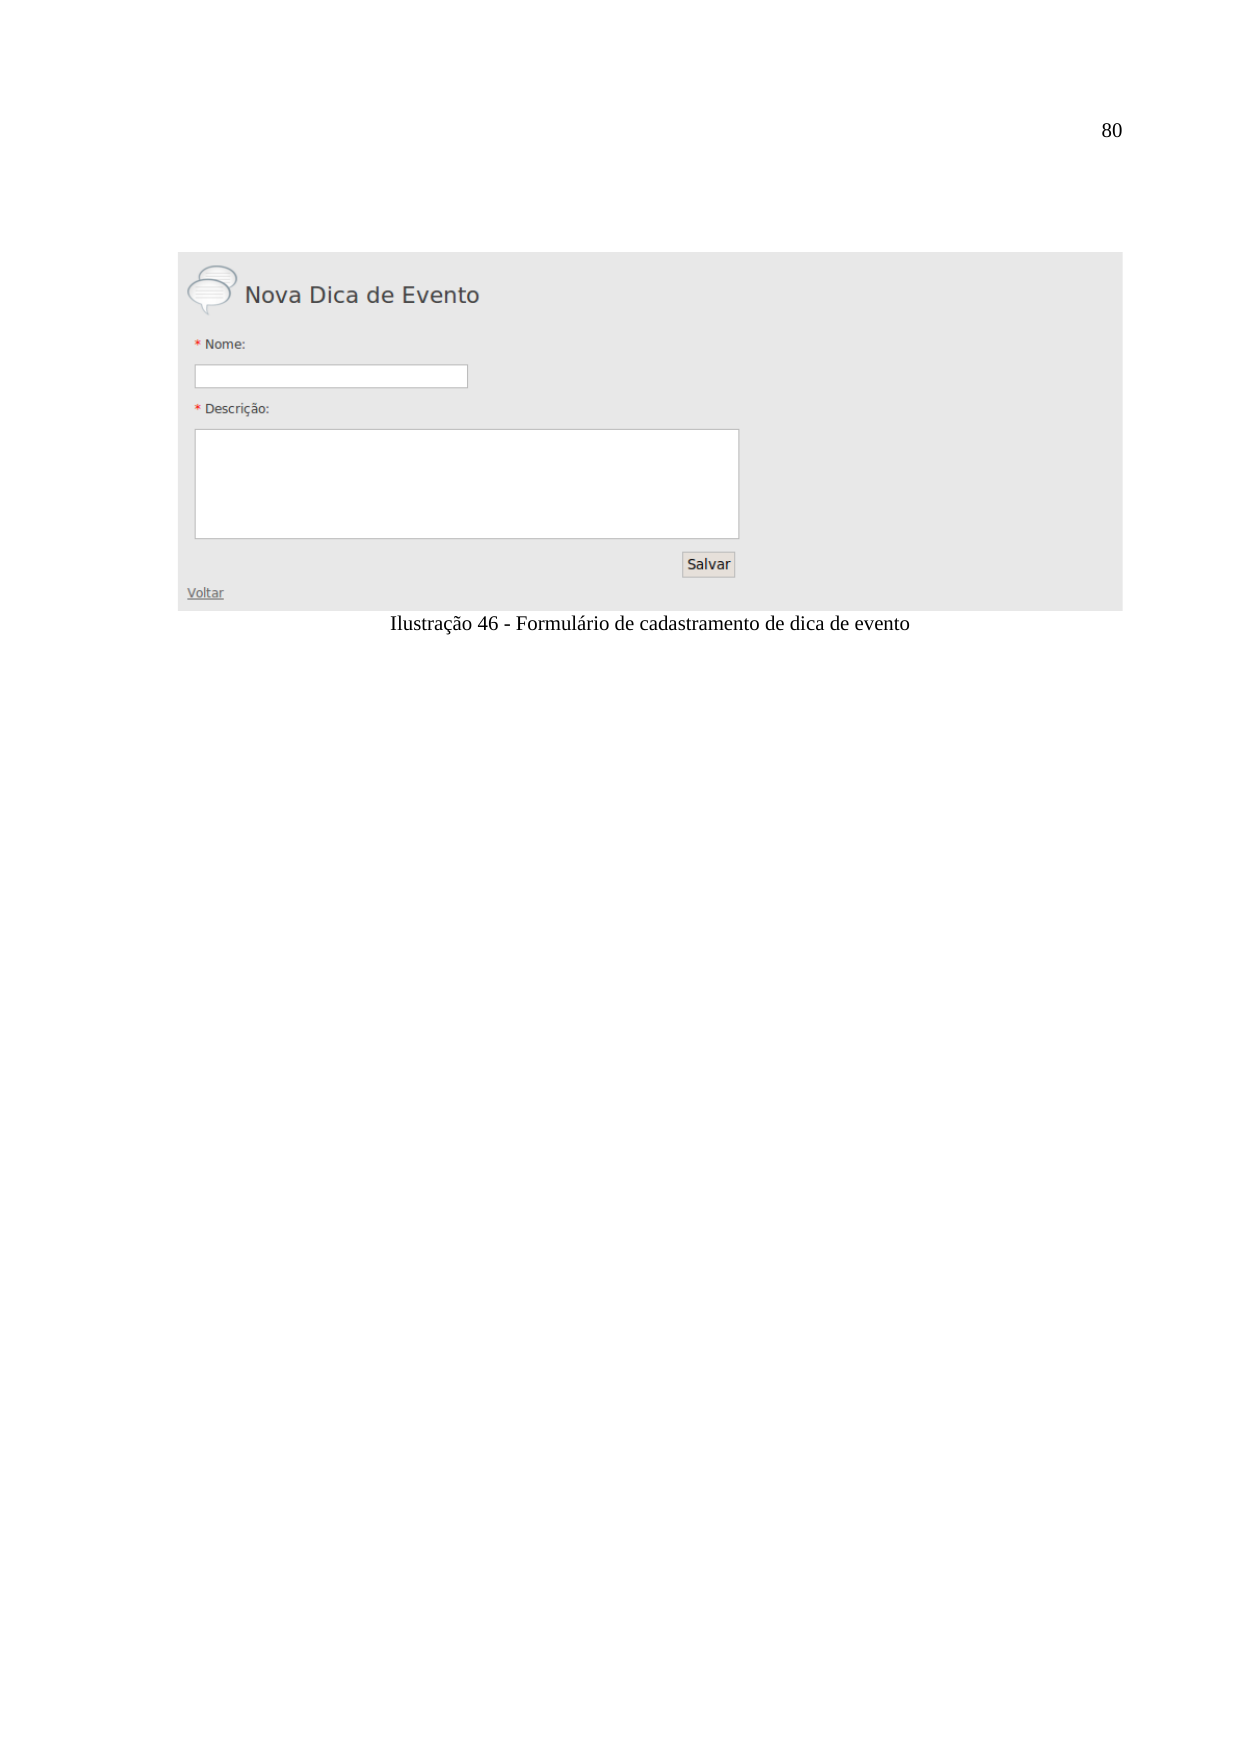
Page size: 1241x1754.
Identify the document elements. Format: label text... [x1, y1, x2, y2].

picture [177, 252, 1123, 611]
text Ilustração 46 - Formulário de cadastramento de dica de evento [178, 611, 1122, 635]
